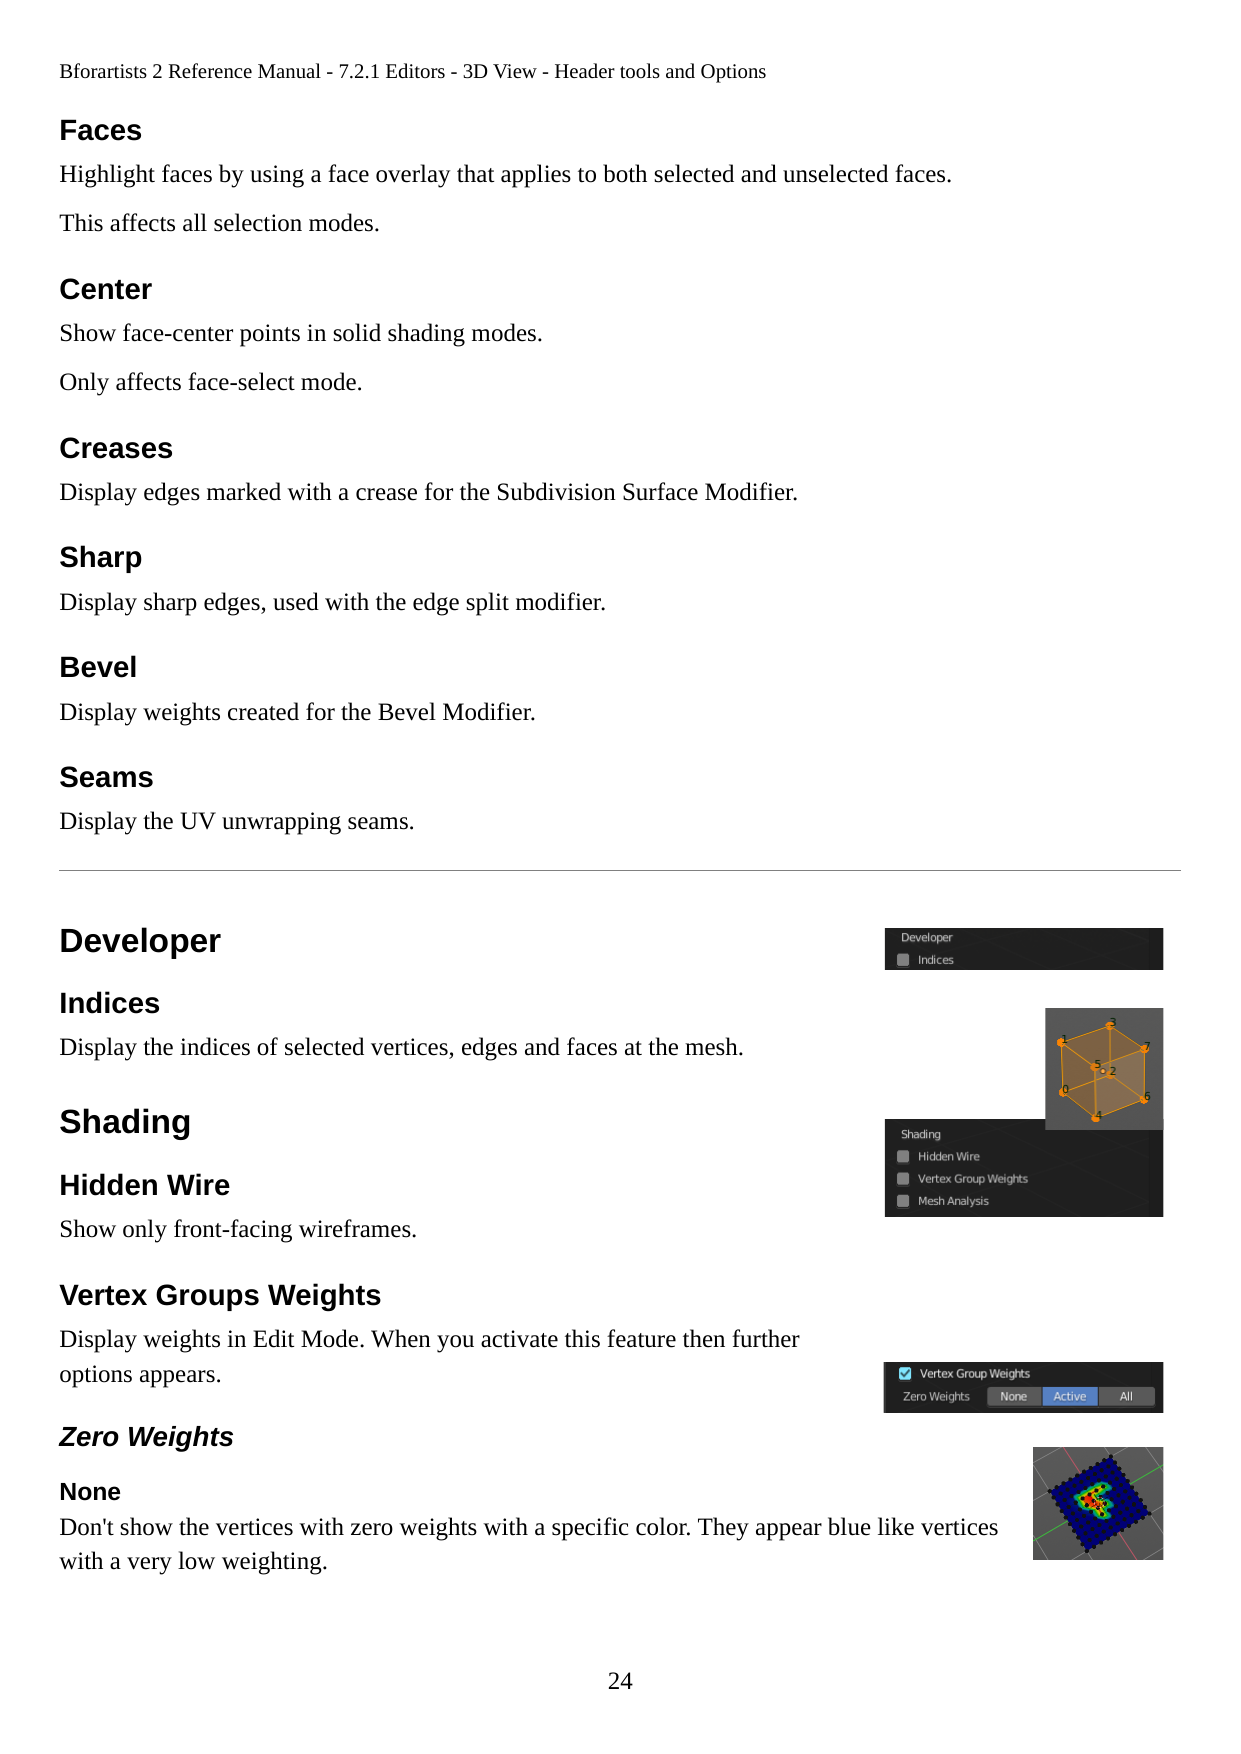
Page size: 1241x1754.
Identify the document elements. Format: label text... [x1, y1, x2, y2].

text Show face-center points in solid shading modes. [59, 318, 1181, 347]
subtitle Hidden Wire [59, 1168, 884, 1202]
text Don't show the vertices with zero weights with a specific color. They appear blue like vertices with a very low weighting. [59, 1512, 1181, 1575]
subtitle [1164, 1168, 1181, 1202]
subtitle Developer [59, 921, 1181, 959]
text Only affects face-select mode. [59, 367, 1181, 396]
text Display edges marked with a crease for the Subdivision Surface Modifier. [59, 477, 1181, 506]
subtitle Seams [59, 760, 1181, 794]
text Display sharp edges, used with the edge split modifier. [59, 587, 1181, 615]
subtitle Bevel [59, 650, 1181, 684]
subtitle Center [59, 272, 1181, 305]
subtitle Indices [59, 986, 1181, 1020]
subtitle Vertex Groups Weights [59, 1278, 1181, 1312]
subtitle [1164, 1102, 1181, 1141]
subtitle Zero Weights [59, 1420, 1181, 1452]
picture [1033, 1447, 1164, 1560]
text Show only front-facing wireframes. [59, 1214, 1181, 1243]
subtitle None [59, 1477, 1033, 1506]
subtitle [1164, 1477, 1181, 1506]
text This affects all selection modes. [59, 208, 1181, 237]
subtitle Shading [59, 1102, 1045, 1141]
subtitle Faces [59, 113, 1181, 146]
text Highlight faces by using a face overlay that applies to both selected and unselected faces. [59, 159, 1181, 188]
text Display the UV unwrapping seams. [59, 806, 1181, 835]
subtitle Creases [59, 431, 1181, 464]
text Display the indices of selected vertices, edges and faces at the mesh. [59, 1032, 1045, 1061]
picture [1045, 1008, 1164, 1130]
text Display weights created for the Bevel Modifier. [59, 697, 1181, 725]
picture [883, 1362, 1164, 1413]
text Display weights in Edit Mode. When you activate this feature then further options appears. [59, 1324, 1181, 1387]
subtitle Sharp [59, 540, 1181, 574]
